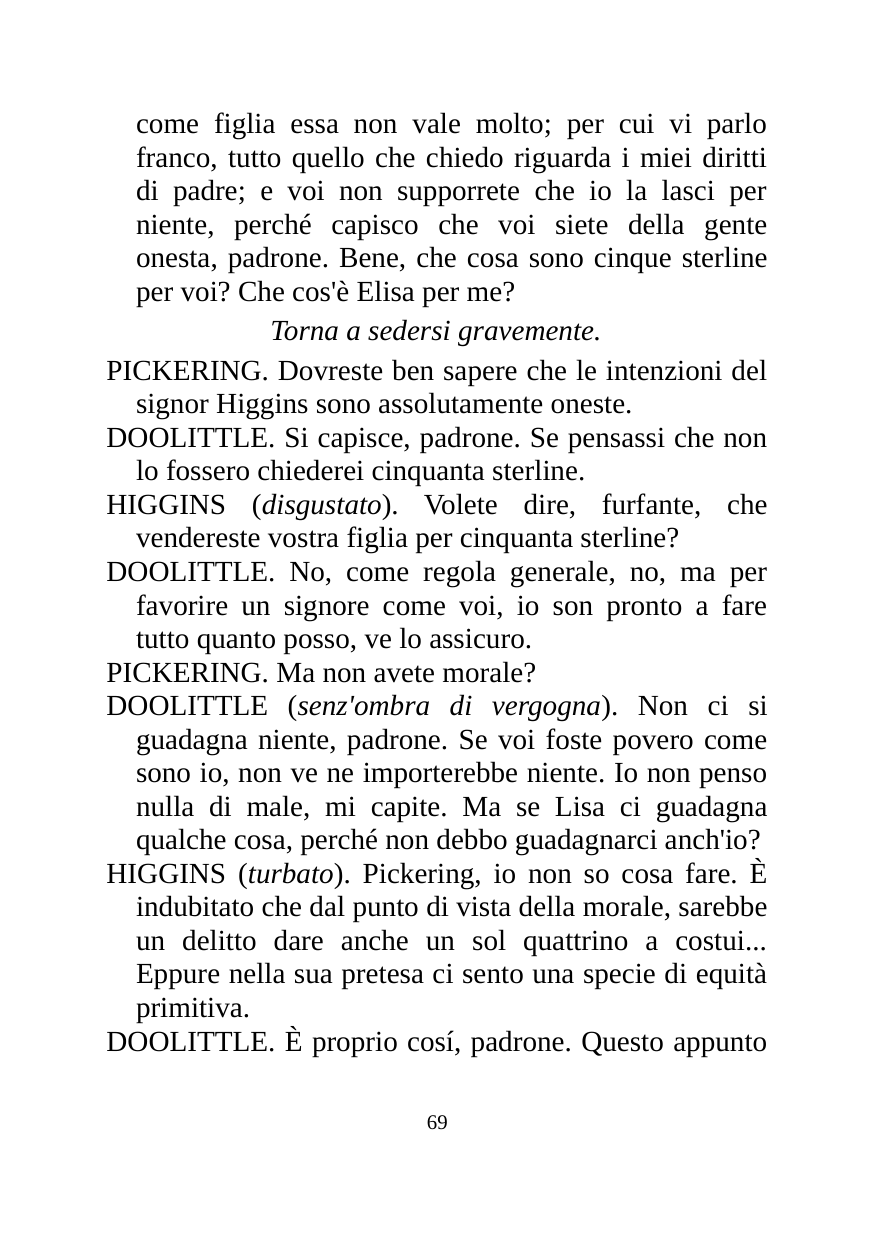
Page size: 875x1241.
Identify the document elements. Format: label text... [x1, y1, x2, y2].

text Torna a sedersi gravemente. [136, 313, 738, 347]
text DOOLITTLE. No, come regola generale, no, ma per favorire un signore come voi, io son pronto a fare tutto quanto posso, ve lo assicuro. [106, 554, 768, 655]
text DOOLITTLE. È proprio cosí, padrone. Questo appunto [106, 1024, 768, 1057]
text DOOLITTLE (senz'ombra di vergogna). Non ci si guadagna niente, padrone. Se voi foste povero come sono io, non ve ne importerebbe niente. Io non penso nulla di male, mi capite. Ma se Lisa ci guadagna qualche cosa, perché non debbo guadagnarci anch'io? [106, 688, 768, 856]
text HIGGINS (turbato). Pickering, io non so cosa fare. È indubitato che dal punto di vista della morale, sarebbe un delitto dare anche un sol quattrino a costui... Eppure nella sua pretesa ci sento una specie di equità primitiva. [106, 856, 768, 1024]
text come figlia essa non vale molto; per cui vi parlo franco, tutto quello che chiedo riguarda i miei diritti di padre; e voi non supporrete che io la lasci per niente, perché capisco che voi siete della gente onesta, padrone. Bene, che cosa sono cinque sterline per voi? Che cos'è Elisa per me? [136, 106, 768, 307]
text DOOLITTLE. Si capisce, padrone. Se pensassi che non lo fossero chiederei cinquanta sterline. [106, 420, 768, 487]
text PICKERING. Dovreste ben sapere che le intenzioni del signor Higgins sono assolutamente oneste. [106, 353, 768, 420]
text PICKERING. Ma non avete morale? [106, 655, 768, 688]
text HIGGINS (disgustato). Volete dire, furfante, che vendereste vostra figlia per cinquanta sterline? [106, 487, 768, 554]
